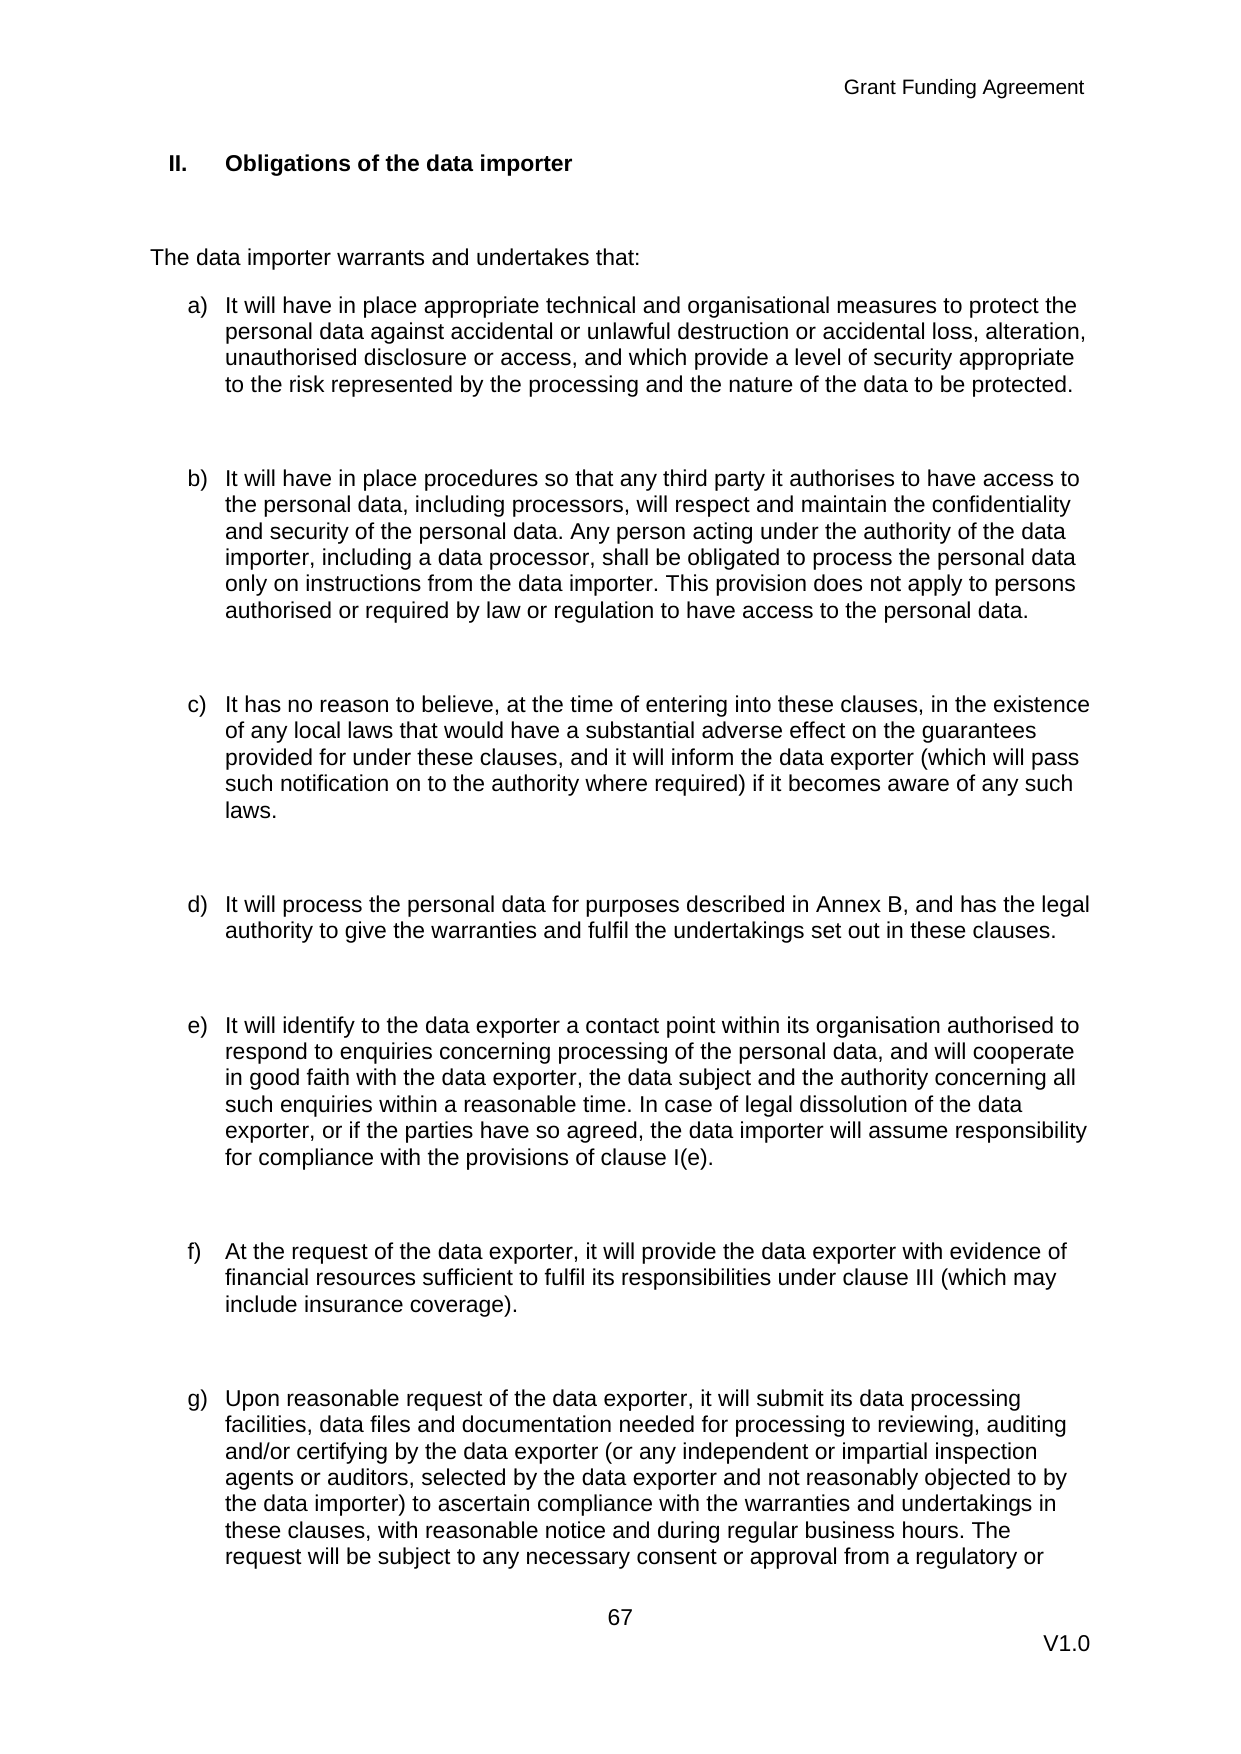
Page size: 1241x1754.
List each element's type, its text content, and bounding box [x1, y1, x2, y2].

list Obligations of the data importer [187, 150, 1090, 176]
list It will process the personal data for purposes described in Annex B, and has the legal authority to give the warranties and fulfil the undertakings set out in these clauses. [187, 891, 1090, 944]
list It will have in place procedures so that any third party it authorises to have access to the personal data, including processors, will respect and maintain the confidentiality and security of the personal data. Any person acting under the authority of the data importer, including a data processor, shall be obligated to process the personal data only on instructions from the data importer. This provision does not apply to persons authorised or required by law or regulation to have access to the personal data. [187, 465, 1090, 623]
list It will have in place appropriate technical and organisational measures to protect the personal data against accidental or unlawful destruction or accidental loss, alteration, unauthorised disclosure or access, and which provide a level of security appropriate to the risk represented by the processing and the nature of the data to be protected. [187, 292, 1090, 397]
list At the request of the data exporter, it will provide the data exporter with evidence of financial resources sufficient to fulfil its responsibilities under clause III (which may include insurance coverage). [187, 1238, 1090, 1317]
text The data importer warrants and undertakes that: [150, 244, 1090, 271]
list It will identify to the data exporter a contact point within its organisation authorised to respond to enquiries concerning processing of the personal data, and will cooperate in good faith with the data exporter, the data subject and the authority concerning all such enquiries within a reasonable time. In case of legal dissolution of the data exporter, or if the parties have so agreed, the data importer will assume responsibility for compliance with the provisions of clause I(e). [187, 1012, 1090, 1170]
list It has no reason to believe, at the time of entering into these clauses, in the existence of any local laws that would have a substantial adverse effect on the guarantees provided for under these clauses, and it will inform the data exporter (which will pass such notification on to the authority where required) if it becomes aware of any such laws. [187, 691, 1090, 823]
list Upon reasonable request of the data exporter, it will submit its data processing facilities, data files and documentation needed for processing to reviewing, auditing and/or certifying by the data exporter (or any independent or impartial inspection agents or auditors, selected by the data exporter and not reasonably objected to by the data importer) to ascertain compliance with the warranties and undertakings in these clauses, with reasonable notice and during regular business hours. The request will be subject to any necessary consent or approval from a regulatory or [187, 1385, 1090, 1569]
